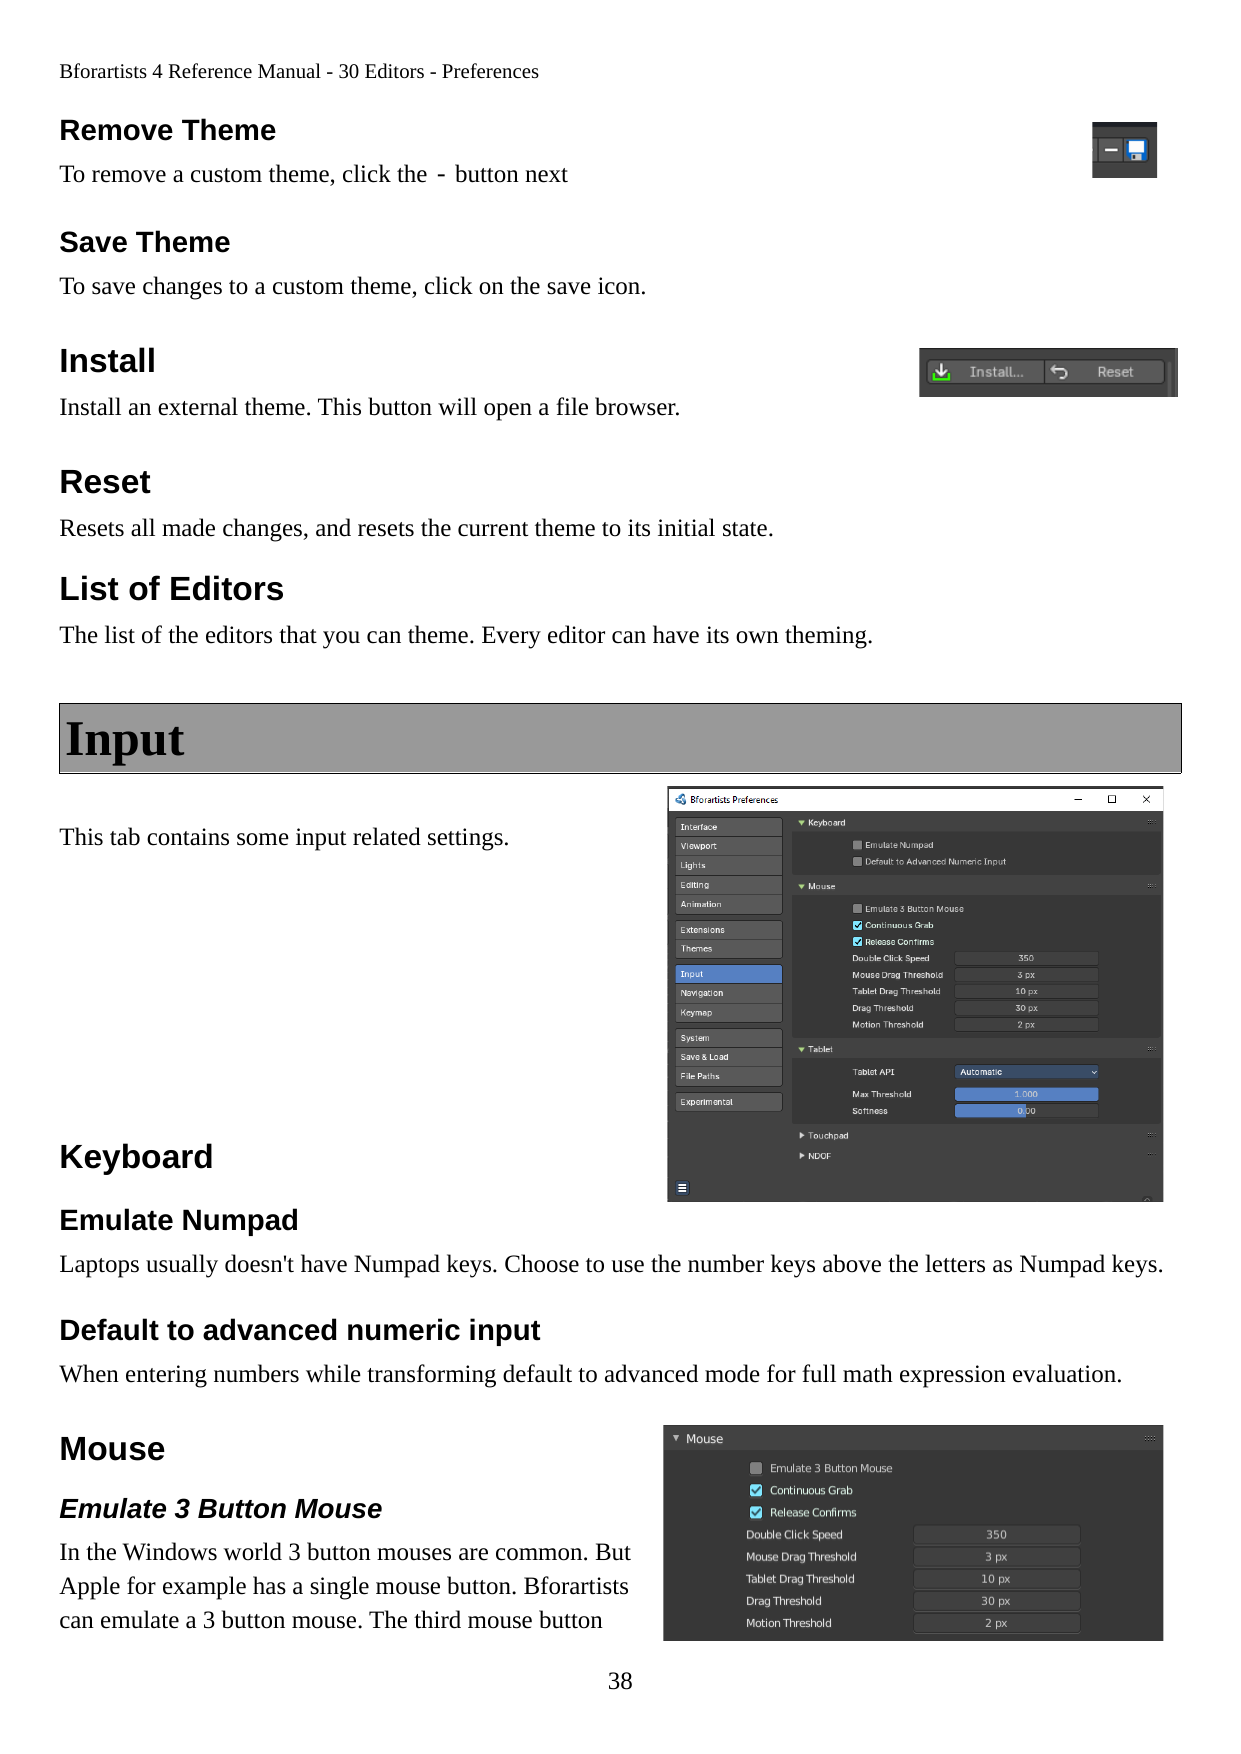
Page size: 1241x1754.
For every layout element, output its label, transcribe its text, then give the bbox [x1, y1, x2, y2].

subtitle Emulate 3 Button Mouse [59, 1492, 663, 1524]
picture [919, 348, 1178, 397]
subtitle List of Editors [59, 569, 1181, 607]
text Install an external theme. This button will open a file browser. [59, 392, 1181, 421]
subtitle Emulate Numpad [59, 1202, 1181, 1236]
subtitle Install [59, 341, 1181, 380]
subtitle [1164, 1428, 1181, 1467]
text In the Windows world 3 button mouses are common. But Apple for example has a single mouse button. Bforartists can emulate a 3 button mouse. The third mouse button [59, 1537, 663, 1634]
subtitle Keyboard [59, 1137, 667, 1175]
table_header Input [60, 704, 1181, 772]
picture [1092, 122, 1158, 178]
text Laptops usually doesn't have Numpad keys. Choose to use the number keys above the letters as Numpad keys. [59, 1249, 1181, 1277]
text When entering numbers while transforming default to advanced mode for full math expression evaluation. [59, 1359, 1181, 1387]
text To remove a custom theme, click the - button next [59, 159, 1181, 190]
picture [667, 786, 1164, 1202]
text This tab contains some input related settings. [59, 822, 667, 850]
subtitle Remove Theme [59, 113, 1181, 146]
text The list of the editors that you can theme. Every editor can have its own theming. [59, 620, 1181, 648]
text To save changes to a custom theme, click on the save icon. [59, 271, 1181, 300]
subtitle [1164, 1137, 1181, 1175]
subtitle Default to advanced numeric input [59, 1312, 1181, 1346]
text Resets all made changes, and resets the current theme to its initial state. [59, 513, 1181, 542]
subtitle Mouse [59, 1428, 663, 1467]
subtitle Reset [59, 462, 1181, 501]
subtitle Save Theme [59, 225, 1181, 259]
subtitle [1164, 1492, 1181, 1524]
